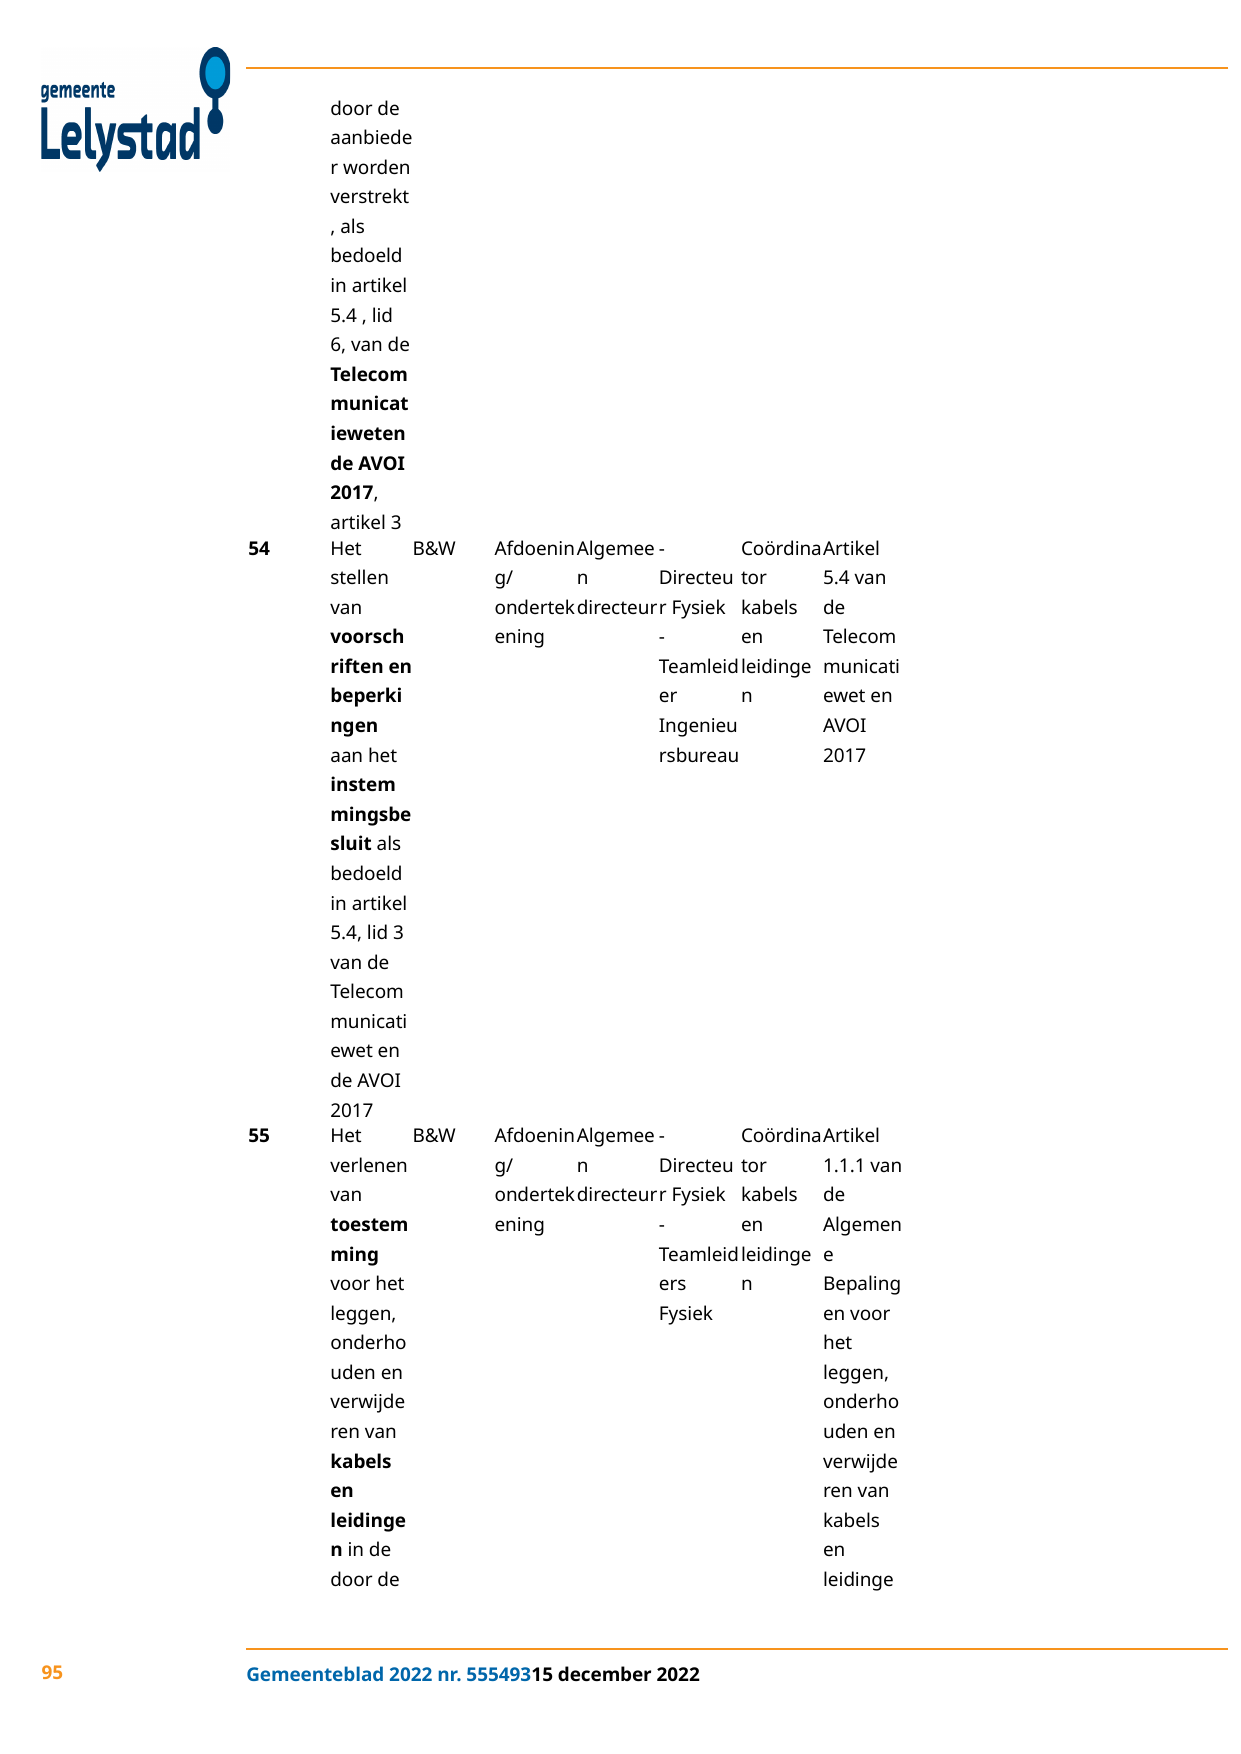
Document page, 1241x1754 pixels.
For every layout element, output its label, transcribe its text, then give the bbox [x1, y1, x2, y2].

table_cell [741, 95, 823, 535]
table_cell Het stellen van voorschriften en beperkingen aan het instemmingsbesluit als bedoeld in artikel 5.4, lid 3 van de Telecommunicatiewet en de AVOI 2017 [330, 535, 412, 1122]
table_cell 55 [248, 1123, 330, 1592]
table_cell [1069, 535, 1152, 1122]
picture [41, 47, 231, 172]
table_cell Coördinator kabels en leidingen [741, 535, 823, 1122]
table_cell [1069, 1123, 1152, 1592]
table_cell [1069, 95, 1152, 535]
table_cell [905, 95, 987, 535]
table_cell Coördinator kabels en leidingen [741, 1123, 823, 1592]
table_cell [412, 95, 494, 535]
table_cell - Directeur Fysiek - Teamleider Ingenieursbureau [659, 535, 741, 1122]
table_cell [248, 95, 330, 535]
table_cell Afdoening/ondertekening [494, 1123, 577, 1592]
table_cell Artikel 1.1.1 van de Algemene Bepalingen voor het leggen, onderhouden en verwijderen van kabels en leidinge [823, 1123, 905, 1592]
table_cell [577, 95, 659, 535]
table_cell B&W [412, 1123, 494, 1592]
table_cell 54 [248, 535, 330, 1122]
table_cell [905, 535, 987, 1122]
table_cell B&W [412, 535, 494, 1122]
table_cell Algemeen directeur [577, 535, 659, 1122]
table_cell - Directeur Fysiek - Teamleiders Fysiek [659, 1123, 741, 1592]
table_cell [905, 1123, 987, 1592]
table_cell Afdoening/ondertekening [494, 535, 577, 1122]
table_cell door de aanbieder worden verstrekt, als bedoeld in artikel 5.4 , lid 6, van de Telecommunicatieweten de AVOI 2017, artikel 3 [330, 95, 412, 535]
table_cell Artikel 5.4 van de Telecommunicatiewet en AVOI 2017 [823, 535, 905, 1122]
table_cell Algemeen directeur [577, 1123, 659, 1592]
table_cell Het verlenen van toestemming voor het leggen, onderhouden en verwijderen van kabels en leidingen in de door de [330, 1123, 412, 1592]
table_cell [987, 95, 1069, 535]
table_cell [987, 535, 1069, 1122]
table_cell [987, 1123, 1069, 1592]
table_cell [659, 95, 741, 535]
table_cell [823, 95, 905, 535]
table_cell [494, 95, 577, 535]
